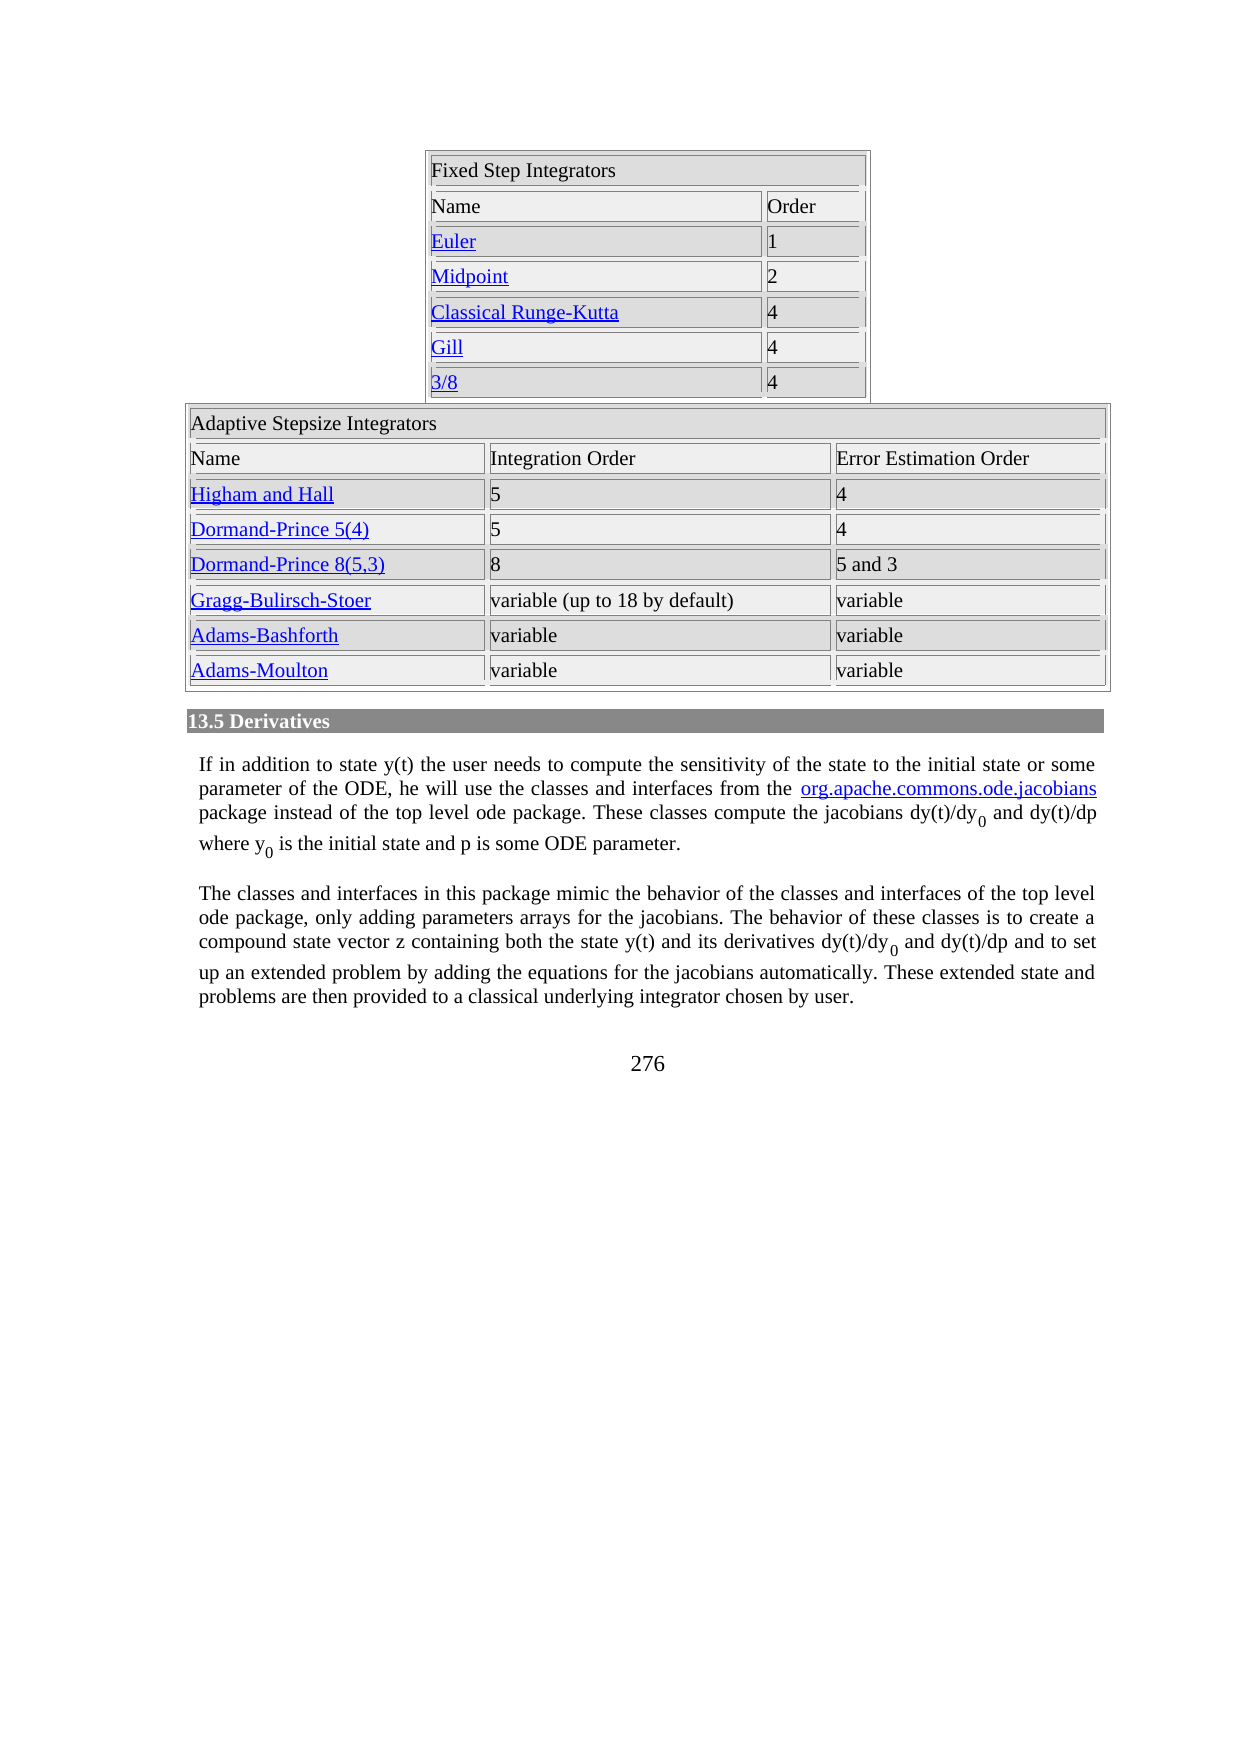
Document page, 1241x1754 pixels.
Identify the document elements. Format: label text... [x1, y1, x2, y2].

table_cell Dormand-Prince 5(4) [188, 509, 487, 544]
table_cell 4 [833, 473, 1108, 508]
table_header Adaptive Stepsize Integrators [188, 404, 1108, 438]
table_cell Error Estimation Order [833, 438, 1108, 473]
table_cell Order [764, 185, 867, 221]
table_cell 4 [833, 509, 1108, 544]
table_cell variable [833, 615, 1108, 650]
table_cell 4 [764, 327, 867, 362]
table_header Fixed Step Integrators [428, 151, 867, 185]
table_cell Euler [428, 221, 764, 256]
table_cell 3/8 [428, 362, 764, 397]
table_cell variable [833, 650, 1108, 685]
table_cell Name [188, 438, 487, 473]
table_cell 5 and 3 [833, 544, 1108, 579]
table_cell Classical Runge-Kutta [428, 291, 764, 327]
table_cell 5 [487, 473, 833, 508]
table_cell Midpoint [428, 256, 764, 291]
table_cell Adams-Bashforth [188, 615, 487, 650]
subtitle 13.5 Derivatives [187, 709, 1104, 733]
table_cell 1 [764, 221, 867, 256]
table_cell Higham and Hall [188, 473, 487, 508]
text If in addition to state y(t) the user needs to compute the sensitivity of the state to the initial state or some parameter of the ODE, he will use the classes and interfaces from the org.apache.commons.ode.jacobians package instead of the top level ode package. These classes compute the jacobians dy(t)/dy0 and dy(t)/dp where y0 is the initial state and p is some ODE parameter. [198, 752, 1097, 862]
text The classes and interfaces in this package mimic the behavior of the classes and interfaces of the top level ode package, only adding parameters arrays for the jacobians. The behavior of these classes is to create a compound state vector z containing both the state y(t) and its derivatives dy(t)/dy0 and dy(t)/dp and to set up an extended problem by adding the equations for the jacobians automatically. These extended state and problems are then provided to a classical underlying integrator chosen by user. [198, 881, 1097, 1008]
table_cell Integration Order [487, 439, 833, 473]
table_cell Gill [428, 327, 764, 362]
table_cell variable [833, 579, 1108, 614]
table_cell Dormand-Prince 8(5,3) [188, 544, 487, 579]
table_cell 4 [764, 291, 867, 327]
table_cell Adams-Moulton [188, 650, 487, 685]
table_cell 5 [487, 509, 833, 544]
table_cell 4 [764, 362, 867, 397]
table_cell 2 [764, 256, 867, 291]
table_cell variable (up to 18 by default) [487, 579, 833, 614]
table_cell Name [428, 185, 764, 221]
table_cell variable [487, 650, 833, 685]
table_cell 8 [487, 544, 833, 579]
table_cell variable [487, 615, 833, 650]
table_cell Gragg-Bulirsch-Stoer [188, 579, 487, 614]
